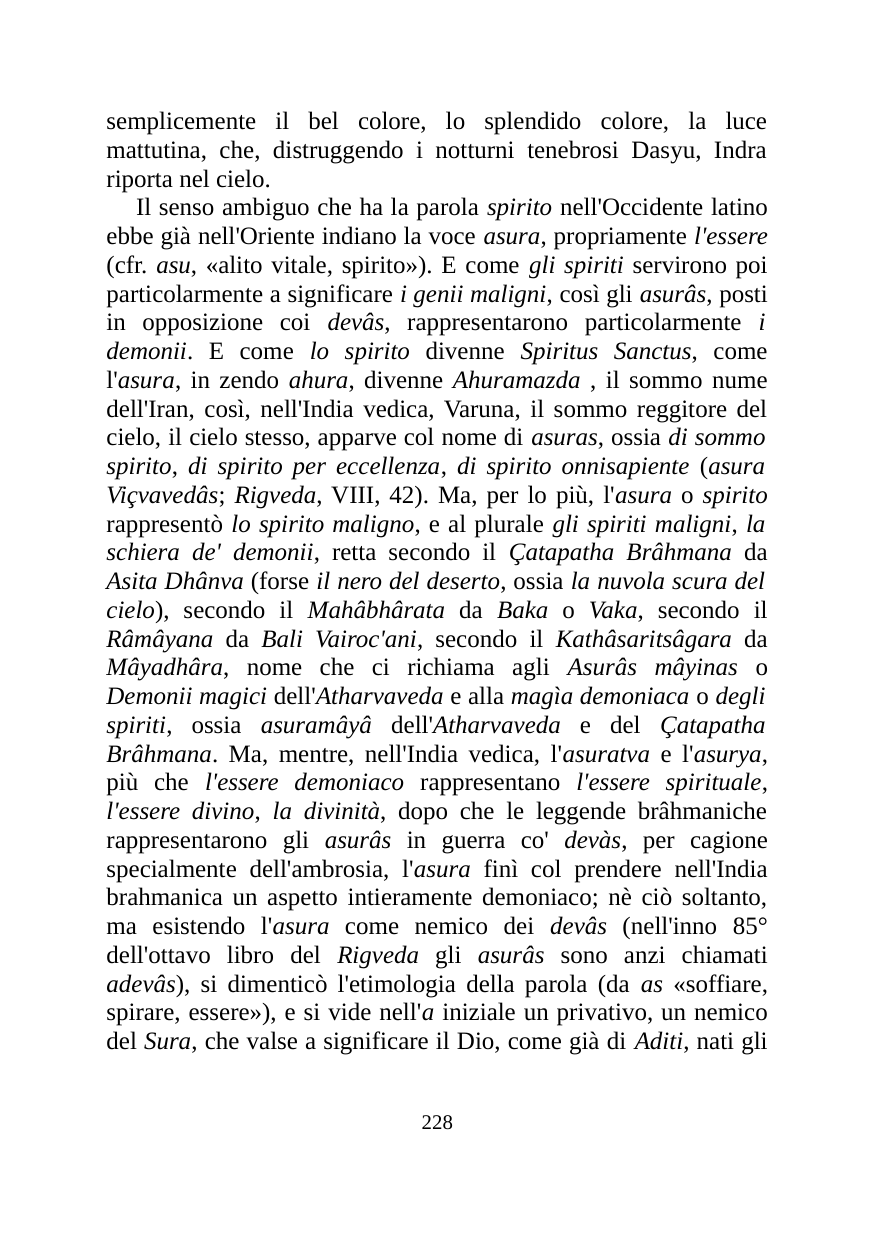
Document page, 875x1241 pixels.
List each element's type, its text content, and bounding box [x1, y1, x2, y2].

text semplicemente il bel colore, lo splendido colore, la luce mattutina, che, distruggendo i notturni tenebrosi Dasyu, Indra riporta nel cielo. [106, 106, 768, 192]
text Il senso ambiguo che ha la parola spirito nell'Occidente latino ebbe già nell'Oriente indiano la voce asura, propriamente l'essere (cfr. asu, «alito vitale, spirito»). E come gli spiriti servirono poi particolarmente a significare i genii maligni, così gli asurâs, posti in opposizione coi devâs, rappresentarono particolarmente i demonii. E come lo spirito divenne Spiritus Sanctus, come l'asura, in zendo ahura, divenne Ahuramazda , il sommo nume dell'Iran, così, nell'India vedica, Varuna, il sommo reggitore del cielo, il cielo stesso, apparve col nome di asuras, ossia di sommo spirito, di spirito per eccellenza, di spirito onnisapiente (asura Viçvavedâs; Rigveda, VIII, 42). Ma, per lo più, l'asura o spirito rappresentò lo spirito maligno, e al plurale gli spiriti maligni, la schiera de' demonii, retta secondo il Çatapatha Brâhmana da Asita Dhânva (forse il nero del deserto, ossia la nuvola scura del cielo), secondo il Mahâbhârata da Baka o Vaka, secondo il Râmâyana da Bali Vairoc'ani, secondo il Kathâsaritsâgara da Mâyadhâra, nome che ci richiama agli Asurâs mâyinas o Demonii magici dell'Atharvaveda e alla magìa demoniaca o degli spiriti, ossia asuramâyâ dell'Atharvaveda e del Çatapatha Brâhmana. Ma, mentre, nell'India vedica, l'asuratva e l'asurya, più che l'essere demoniaco rappresentano l'essere spirituale, l'essere divino, la divinità, dopo che le leggende brâhmaniche rappresentarono gli asurâs in guerra co' devàs, per cagione specialmente dell'ambrosia, l'asura finì col prendere nell'India brahmanica un aspetto intieramente demoniaco; nè ciò soltanto, ma esistendo l'asura come nemico dei devâs (nell'inno 85° dell'ottavo libro del Rigveda gli asurâs sono anzi chiamati adevâs), si dimenticò l'etimologia della parola (da as «soffiare, spirare, essere»), e si vide nell'a iniziale un privativo, un nemico del Sura, che valse a significare il Dio, come già di Aditi, nati gli [106, 192, 768, 1055]
